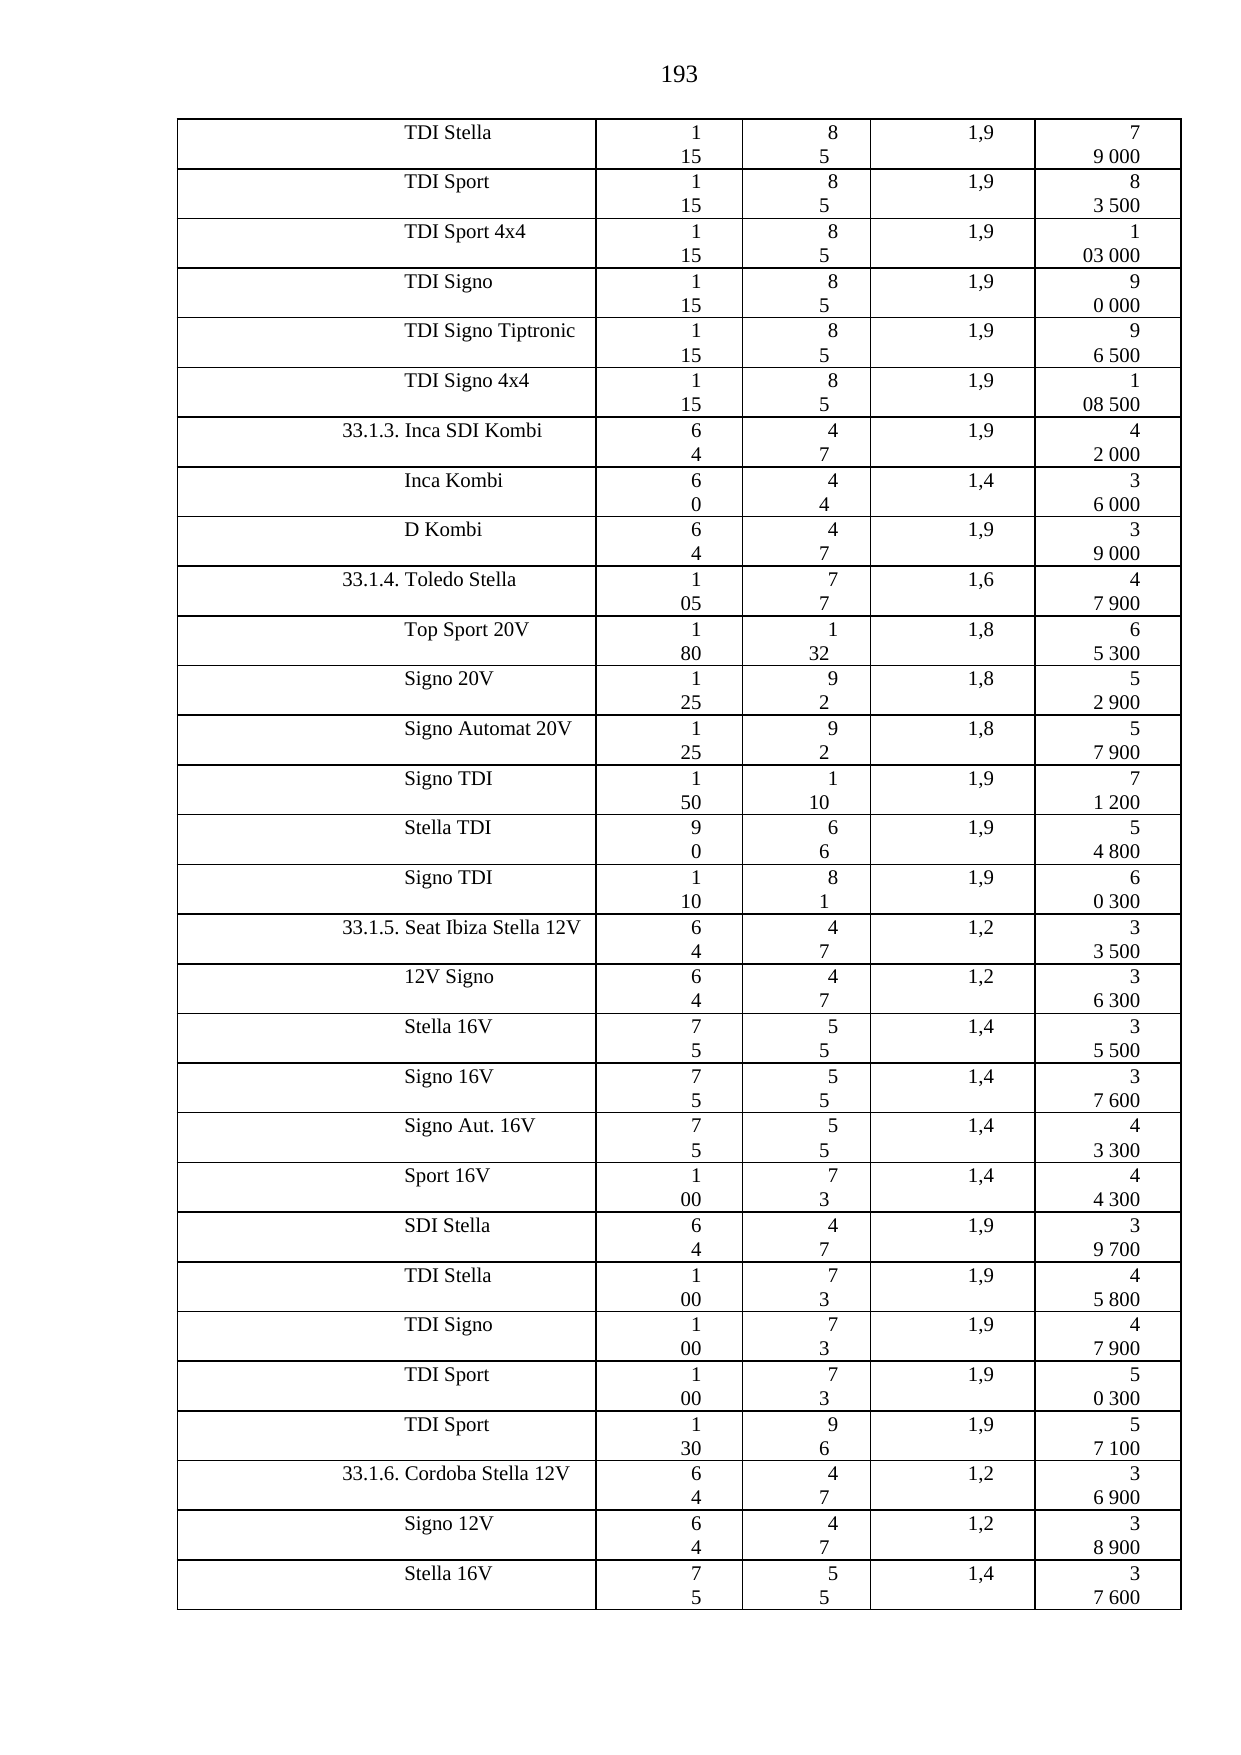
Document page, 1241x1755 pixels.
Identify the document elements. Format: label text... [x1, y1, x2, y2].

table_cell 33.1.4. Toledo Stella [178, 567, 595, 615]
table_cell 39 000 [1036, 517, 1180, 565]
table_cell 81 [743, 865, 870, 913]
table_cell 150 [597, 766, 742, 814]
table_cell 1,9 [871, 318, 1034, 367]
table_cell 55 [743, 1014, 870, 1062]
table_cell 44 [743, 468, 870, 516]
table_cell Signo 12V [178, 1511, 595, 1559]
table_cell 60 [597, 468, 742, 516]
table_cell TDI Signo [178, 269, 595, 317]
table_cell TDI Sport [178, 1412, 595, 1460]
table_cell 1,9 [871, 766, 1034, 814]
table_cell TDI Signo Tiptronic [178, 318, 595, 367]
table_cell 64 [597, 1213, 742, 1261]
table_cell 1,6 [871, 567, 1034, 615]
table_cell Signo 16V [178, 1064, 595, 1112]
table_cell 90 000 [1036, 269, 1180, 317]
table_cell 100 [597, 1163, 742, 1211]
table_cell 1,9 [871, 1362, 1034, 1410]
table_cell 73 [743, 1263, 870, 1311]
table_cell 37 600 [1036, 1064, 1180, 1112]
table_cell 52 900 [1036, 666, 1180, 714]
table_cell Signo Aut. 16V [178, 1113, 595, 1162]
table_cell Stella 16V [178, 1561, 595, 1609]
table_cell 57 900 [1036, 716, 1180, 764]
table_cell 43 300 [1036, 1113, 1180, 1162]
table_cell 1,9 [871, 517, 1034, 565]
table_cell 73 [743, 1163, 870, 1211]
table_cell Signo 20V [178, 666, 595, 714]
table_cell 47 900 [1036, 1312, 1180, 1360]
table_cell 79 000 [1036, 120, 1180, 168]
table_cell 85 [743, 269, 870, 317]
table_cell TDI Sport 4x4 [178, 219, 595, 267]
table_cell TDI Signo [178, 1312, 595, 1360]
table_cell SDI Stella [178, 1213, 595, 1261]
table_cell 85 [743, 170, 870, 217]
table_cell 66 [743, 815, 870, 863]
table_cell 96 500 [1036, 318, 1180, 367]
table_cell TDI Stella [178, 120, 595, 168]
table_cell 115 [597, 318, 742, 367]
table_cell 55 [743, 1561, 870, 1609]
table_cell 60 300 [1036, 865, 1180, 913]
table_cell 125 [597, 716, 742, 764]
table_cell 1,8 [871, 666, 1034, 714]
table_cell Top Sport 20V [178, 617, 595, 665]
table_cell 1,9 [871, 865, 1034, 913]
table_cell Stella 16V [178, 1014, 595, 1062]
table_cell 55 [743, 1113, 870, 1162]
table_cell 71 200 [1036, 766, 1180, 814]
table_cell 85 [743, 219, 870, 267]
table_cell 50 300 [1036, 1362, 1180, 1410]
table_cell Sport 16V [178, 1163, 595, 1211]
table_cell 1,9 [871, 269, 1034, 317]
table_cell 110 [743, 766, 870, 814]
table_cell 110 [597, 865, 742, 913]
table_cell 1,9 [871, 1213, 1034, 1261]
table_cell 1,4 [871, 1561, 1034, 1609]
table_cell 75 [597, 1113, 742, 1162]
table_cell 180 [597, 617, 742, 665]
table_cell 36 300 [1036, 965, 1180, 1012]
table_cell 33.1.6. Cordoba Stella 12V [178, 1461, 595, 1509]
table_cell 33 500 [1036, 915, 1180, 963]
table_cell 1,4 [871, 468, 1034, 516]
table_cell 55 [743, 1064, 870, 1112]
table_cell 73 [743, 1362, 870, 1410]
table_cell 1,8 [871, 617, 1034, 665]
table_cell TDI Sport [178, 1362, 595, 1410]
table_cell 77 [743, 567, 870, 615]
table_cell 100 [597, 1312, 742, 1360]
table_cell 44 300 [1036, 1163, 1180, 1211]
table_cell TDI Sport [178, 170, 595, 217]
table_cell 1,4 [871, 1113, 1034, 1162]
table_cell 125 [597, 666, 742, 714]
table_cell 1,2 [871, 1511, 1034, 1559]
table_cell 33.1.5. Seat Ibiza Stella 12V [178, 915, 595, 963]
table_cell 1,9 [871, 219, 1034, 267]
table_cell 108 500 [1036, 368, 1180, 416]
table_cell 1,4 [871, 1064, 1034, 1112]
table_cell 1,8 [871, 716, 1034, 764]
table_cell 96 [743, 1412, 870, 1460]
table_cell 1,4 [871, 1014, 1034, 1062]
table_cell 45 800 [1036, 1263, 1180, 1311]
table_cell 47 [743, 418, 870, 466]
table_cell 64 [597, 965, 742, 1012]
table_cell 1,9 [871, 120, 1034, 168]
table_cell 103 000 [1036, 219, 1180, 267]
table_cell 39 700 [1036, 1213, 1180, 1261]
table_cell 115 [597, 120, 742, 168]
table_cell 12V Signo [178, 965, 595, 1012]
table_cell 1,9 [871, 170, 1034, 217]
table_cell 64 [597, 418, 742, 466]
table_cell 115 [597, 170, 742, 217]
table_cell Signo Automat 20V [178, 716, 595, 764]
table_cell 64 [597, 915, 742, 963]
table_cell 1,2 [871, 915, 1034, 963]
table_cell 85 [743, 120, 870, 168]
table_cell 47 [743, 965, 870, 1012]
table_cell 85 [743, 368, 870, 416]
table_cell 35 500 [1036, 1014, 1180, 1062]
table_cell 64 [597, 517, 742, 565]
table_cell 1,9 [871, 815, 1034, 863]
table_cell Signo TDI [178, 766, 595, 814]
table_cell 1,2 [871, 965, 1034, 1012]
table_cell 83 500 [1036, 170, 1180, 217]
table_cell 130 [597, 1412, 742, 1460]
table_cell 75 [597, 1014, 742, 1062]
table_cell D Kombi [178, 517, 595, 565]
table_cell Signo TDI [178, 865, 595, 913]
table_cell 1,4 [871, 1163, 1034, 1211]
table_cell 64 [597, 1511, 742, 1559]
table_cell 85 [743, 318, 870, 367]
table_cell 115 [597, 368, 742, 416]
table_cell 36 900 [1036, 1461, 1180, 1509]
table_cell 36 000 [1036, 468, 1180, 516]
table_cell 100 [597, 1263, 742, 1311]
table_cell 105 [597, 567, 742, 615]
table_cell 73 [743, 1312, 870, 1360]
table_cell 47 [743, 915, 870, 963]
table_cell 33.1.3. Inca SDI Kombi [178, 418, 595, 466]
table_cell 42 000 [1036, 418, 1180, 466]
table_cell 47 [743, 1461, 870, 1509]
table_cell 132 [743, 617, 870, 665]
table_cell TDI Signo 4x4 [178, 368, 595, 416]
table_cell Stella TDI [178, 815, 595, 863]
table_cell 37 600 [1036, 1561, 1180, 1609]
table_cell 65 300 [1036, 617, 1180, 665]
table_cell 75 [597, 1064, 742, 1112]
table_cell 1,9 [871, 368, 1034, 416]
table_cell 47 [743, 1213, 870, 1261]
table_cell 92 [743, 716, 870, 764]
table_cell Inca Kombi [178, 468, 595, 516]
table_cell 1,9 [871, 1412, 1034, 1460]
table_cell 57 100 [1036, 1412, 1180, 1460]
table_cell 90 [597, 815, 742, 863]
table_cell 47 900 [1036, 567, 1180, 615]
table_cell 1,9 [871, 1263, 1034, 1311]
table_cell 64 [597, 1461, 742, 1509]
table_cell 1,9 [871, 1312, 1034, 1360]
table_cell 75 [597, 1561, 742, 1609]
table_cell 38 900 [1036, 1511, 1180, 1559]
table_cell TDI Stella [178, 1263, 595, 1311]
table_cell 92 [743, 666, 870, 714]
table_cell 47 [743, 1511, 870, 1559]
table_cell 54 800 [1036, 815, 1180, 863]
table_cell 115 [597, 219, 742, 267]
table_cell 100 [597, 1362, 742, 1410]
table_cell 115 [597, 269, 742, 317]
table_cell 1,9 [871, 418, 1034, 466]
table_cell 1,2 [871, 1461, 1034, 1509]
table_cell 47 [743, 517, 870, 565]
